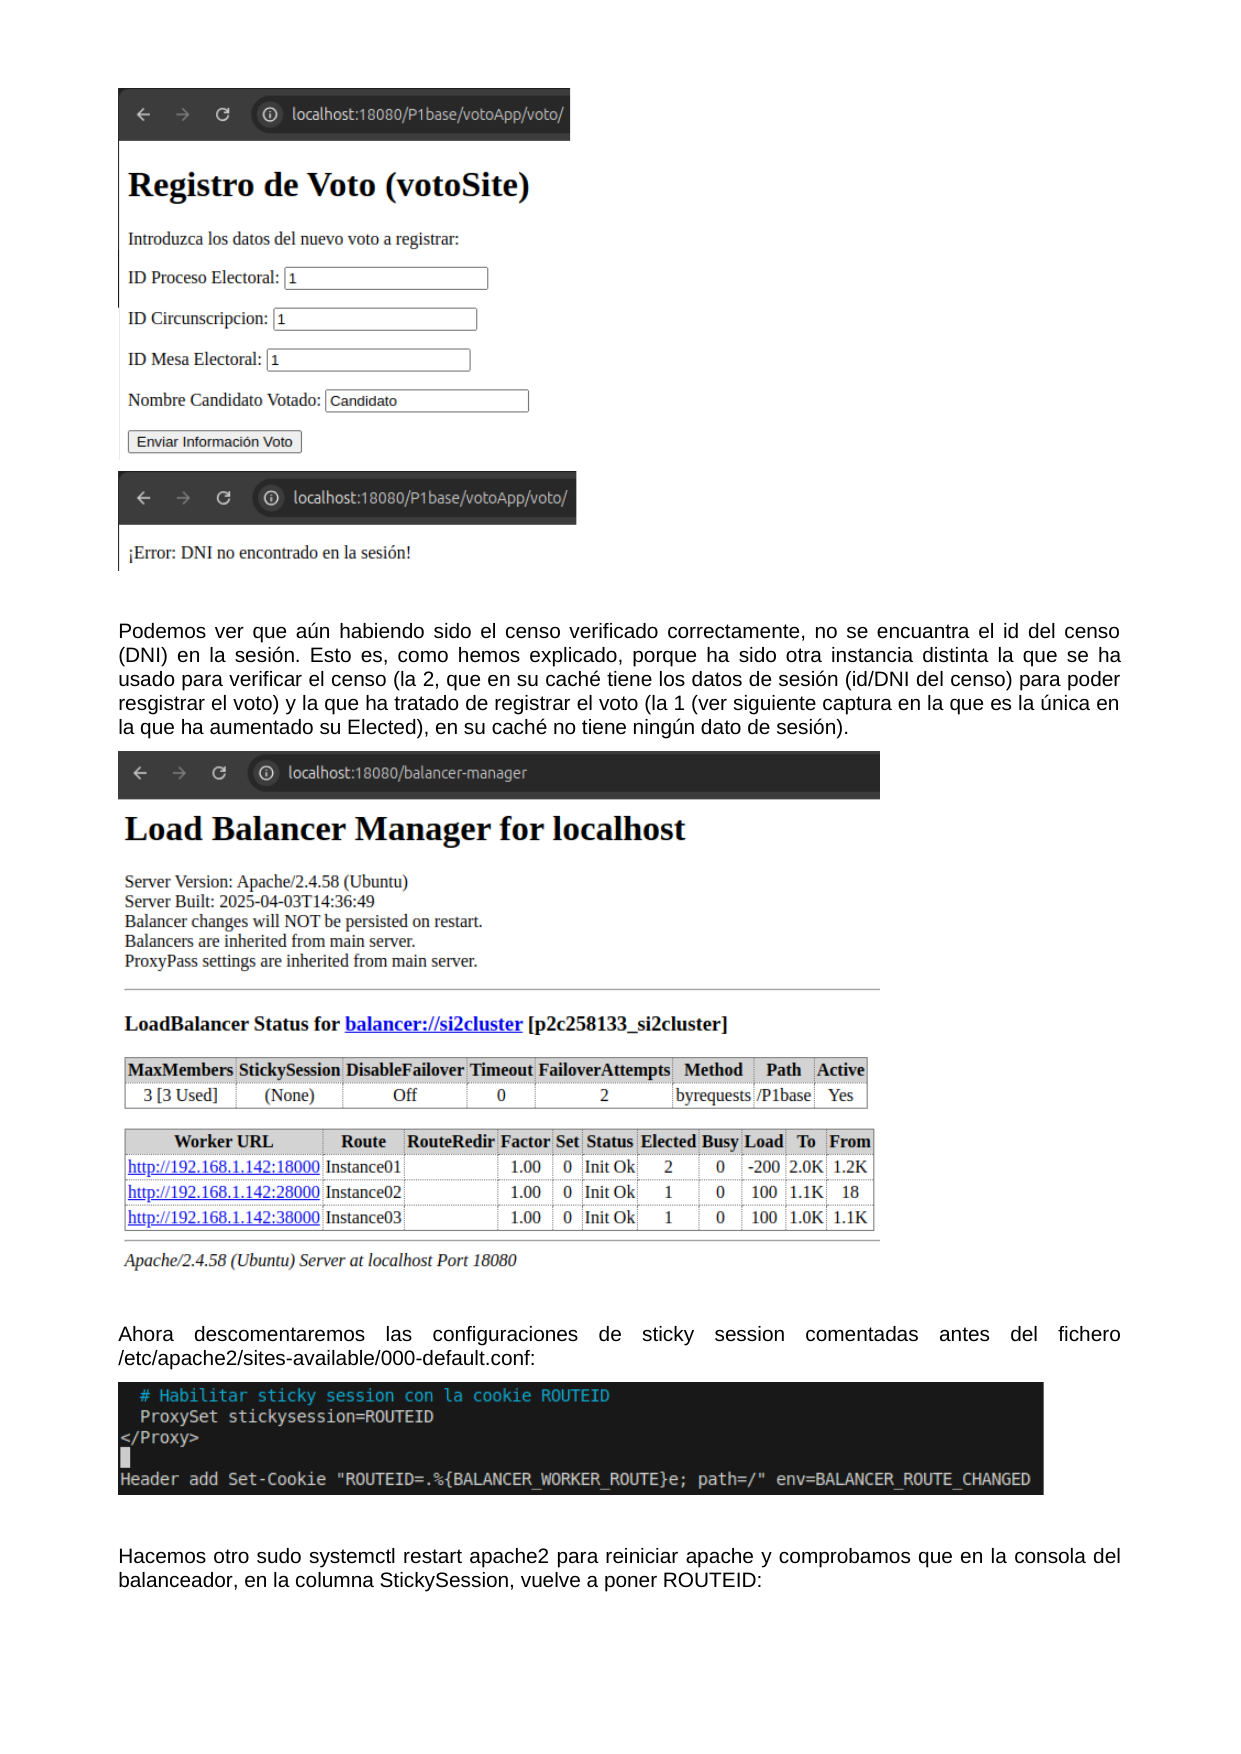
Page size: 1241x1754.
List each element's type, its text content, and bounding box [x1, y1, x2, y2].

picture [118, 88, 571, 460]
text Hacemos otro sudo systemctl restart apache2 para reiniciar apache y comprobamos que en la consola del balanceador, en la columna StickySession, vuelve a poner ROUTEID: [118, 1544, 1122, 1592]
text Ahora descomentaremos las configuraciones de sticky session comentadas antes del fichero /etc/apache2/sites-available/000-default.conf: [118, 1322, 1122, 1370]
text Podemos ver que aún habiendo sido el censo verificado correctamente, no se encuantra el id del censo (DNI) en la sesión. Esto es, como hemos explicado, porque ha sido otra instancia distinta la que se ha usado para verificar el censo (la 2, que en su caché tiene los datos de sesión (id/DNI del censo) para poder resgistrar el voto) y la que ha tratado de registrar el voto (la 1 (ver siguiente captura en la que es la única en la que ha aumentado su Elected), en su caché no tiene ningún dato de sesión). [118, 619, 1122, 739]
picture [118, 1382, 1044, 1495]
picture [118, 751, 880, 1274]
picture [118, 471, 577, 571]
